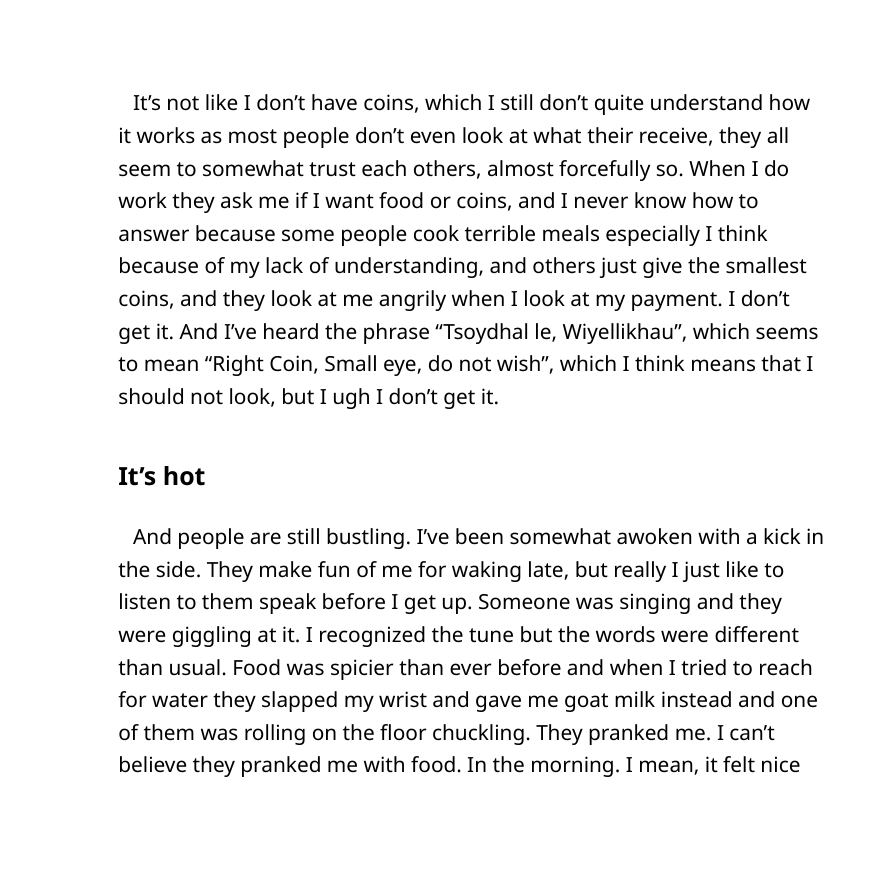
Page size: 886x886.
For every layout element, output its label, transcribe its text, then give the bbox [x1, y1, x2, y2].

text It’s not like I don’t have coins, which I still don’t quite understand how it works as most people don’t even look at what their receive, they all seem to somewhat trust each others, almost forcefully so. When I do work they ask me if I want food or coins, and I never know how to answer because some people cook terrible meals especially I think because of my lack of understanding, and others just give the smallest coins, and they look at me angrily when I look at my payment. I don’t get it. And I’ve heard the phrase “Tsoydhal le, Wiyellikhau”, which seems to mean “Right Coin, Small eye, do not wish”, which I think means that I should not look, but I ugh I don’t get it. [118, 88, 827, 410]
text And people are still bustling. I’ve been somewhat awoken with a kick in the side. They make fun of me for waking late, but really I just like to listen to them speak before I get up. Someone was singing and they were giggling at it. I recognized the tune but the words were different than usual. Food was spicier than ever before and when I tried to reach for water they slapped my wrist and gave me goat milk instead and one of them was rolling on the floor chuckling. They pranked me. I can’t believe they pranked me with food. In the morning. I mean, it felt nice [118, 522, 827, 779]
subtitle It’s hot [118, 459, 827, 493]
